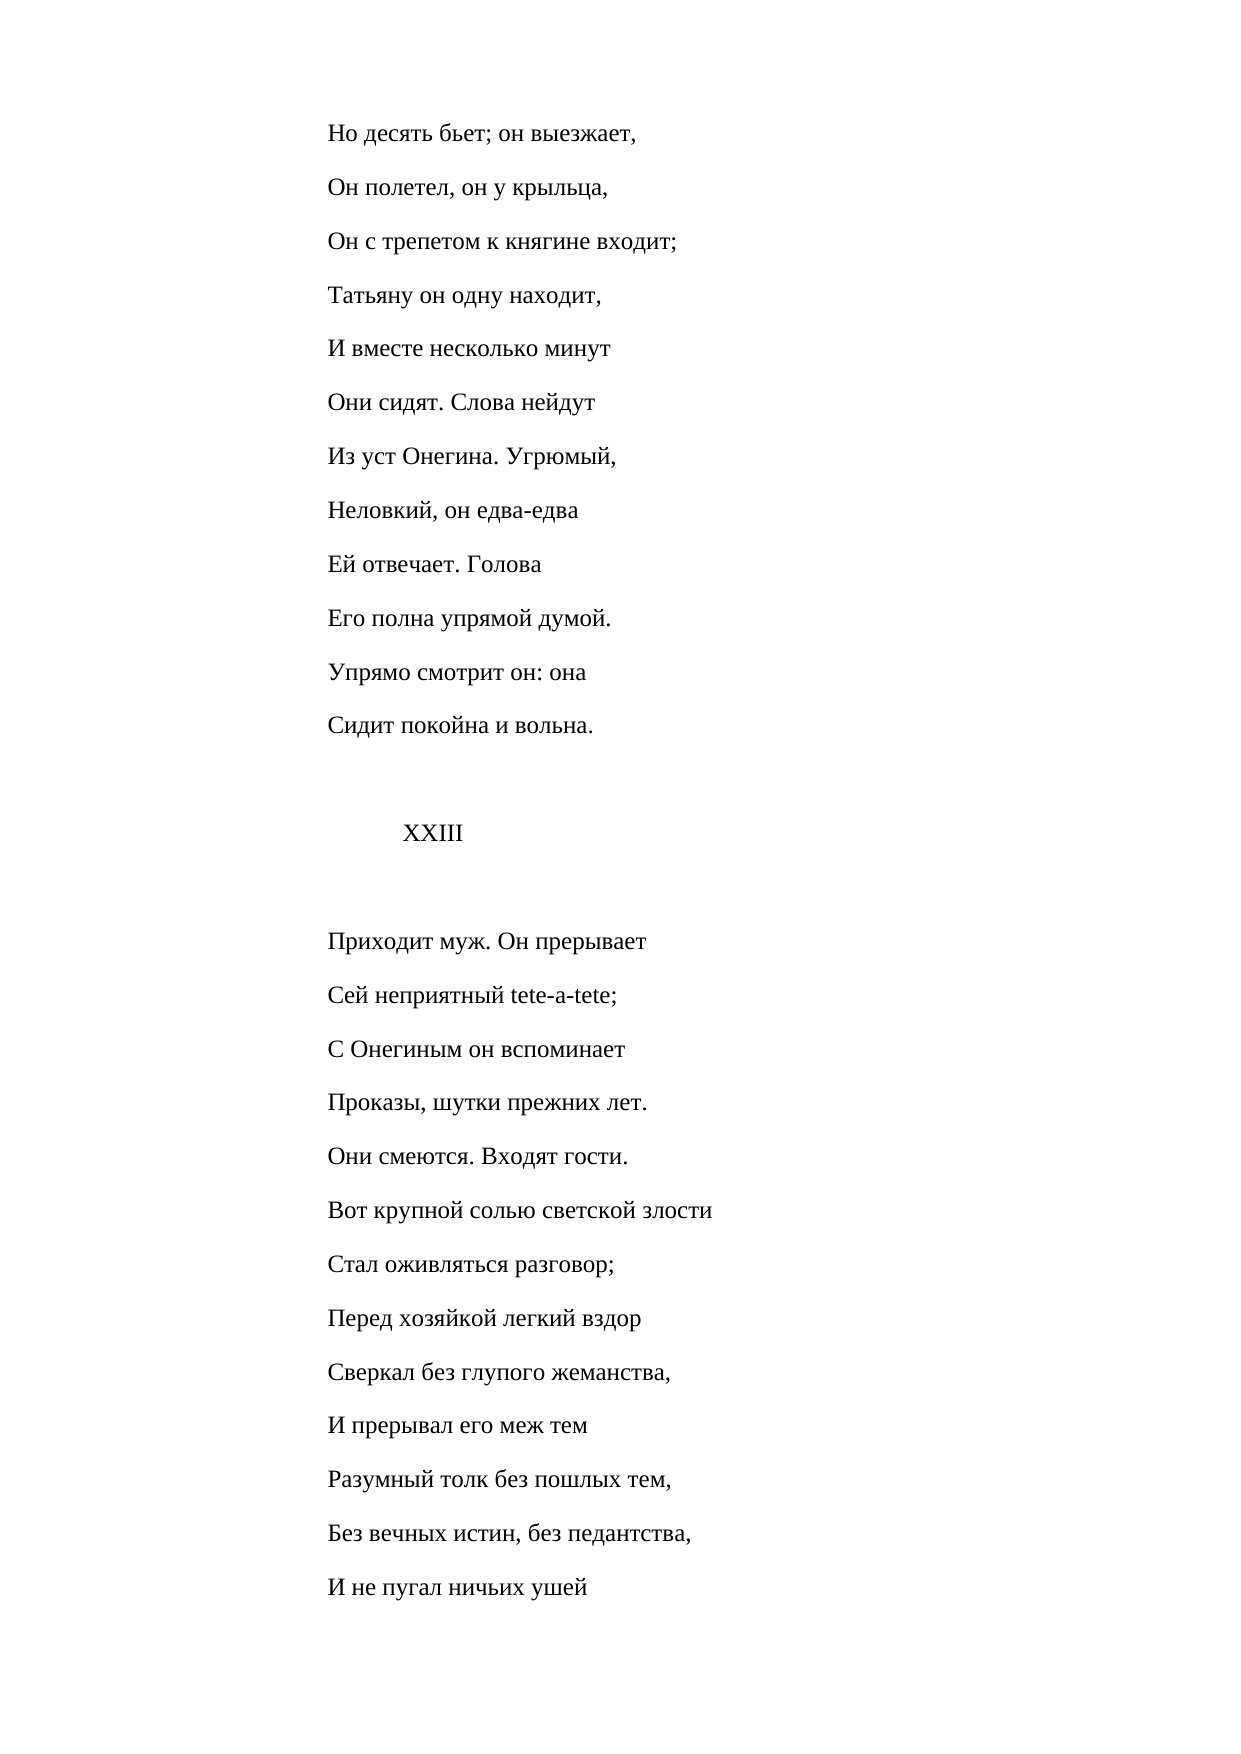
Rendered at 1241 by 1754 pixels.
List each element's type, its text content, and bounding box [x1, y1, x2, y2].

text Сей неприятный tete-a-tete; [177, 980, 1152, 1008]
text Разумный толк без пошлых тем, [177, 1464, 1152, 1493]
text И прерывал его меж тем [177, 1411, 1152, 1439]
text Татьяну он одну находит, [177, 280, 1152, 308]
text Он полетел, он у крыльца, [177, 172, 1152, 201]
text И не пугал ничьих ушей [177, 1572, 1152, 1601]
text Они смеются. Входят гости. [177, 1141, 1152, 1170]
text Без вечных истин, без педантства, [177, 1518, 1152, 1547]
text Сверкал без глупого жеманства, [177, 1357, 1152, 1386]
text Он с трепетом к княгине входит; [177, 226, 1152, 254]
text И вместе несколько минут [177, 333, 1152, 362]
text Сидит покойна и вольна. [177, 711, 1152, 739]
text Вот крупной солью светской злости [177, 1195, 1152, 1224]
text Ей отвечает. Голова [177, 549, 1152, 578]
text XXIII [177, 818, 1152, 847]
text Они сидят. Слова нейдут [177, 387, 1152, 416]
text Неловкий, он едва-едва [177, 495, 1152, 524]
text Проказы, шутки прежних лет. [177, 1087, 1152, 1116]
text С Онегиным он вспоминает [177, 1034, 1152, 1062]
text Упрямо смотрит он: она [177, 657, 1152, 685]
text Его полна упрямой думой. [177, 603, 1152, 632]
text Из уст Онегина. Угрюмый, [177, 441, 1152, 470]
text Стал оживляться разговор; [177, 1249, 1152, 1278]
text Приходит муж. Он прерывает [177, 926, 1152, 955]
text Перед хозяйкой легкий вздор [177, 1303, 1152, 1332]
text Но десять бьет; он выезжает, [177, 118, 1152, 147]
